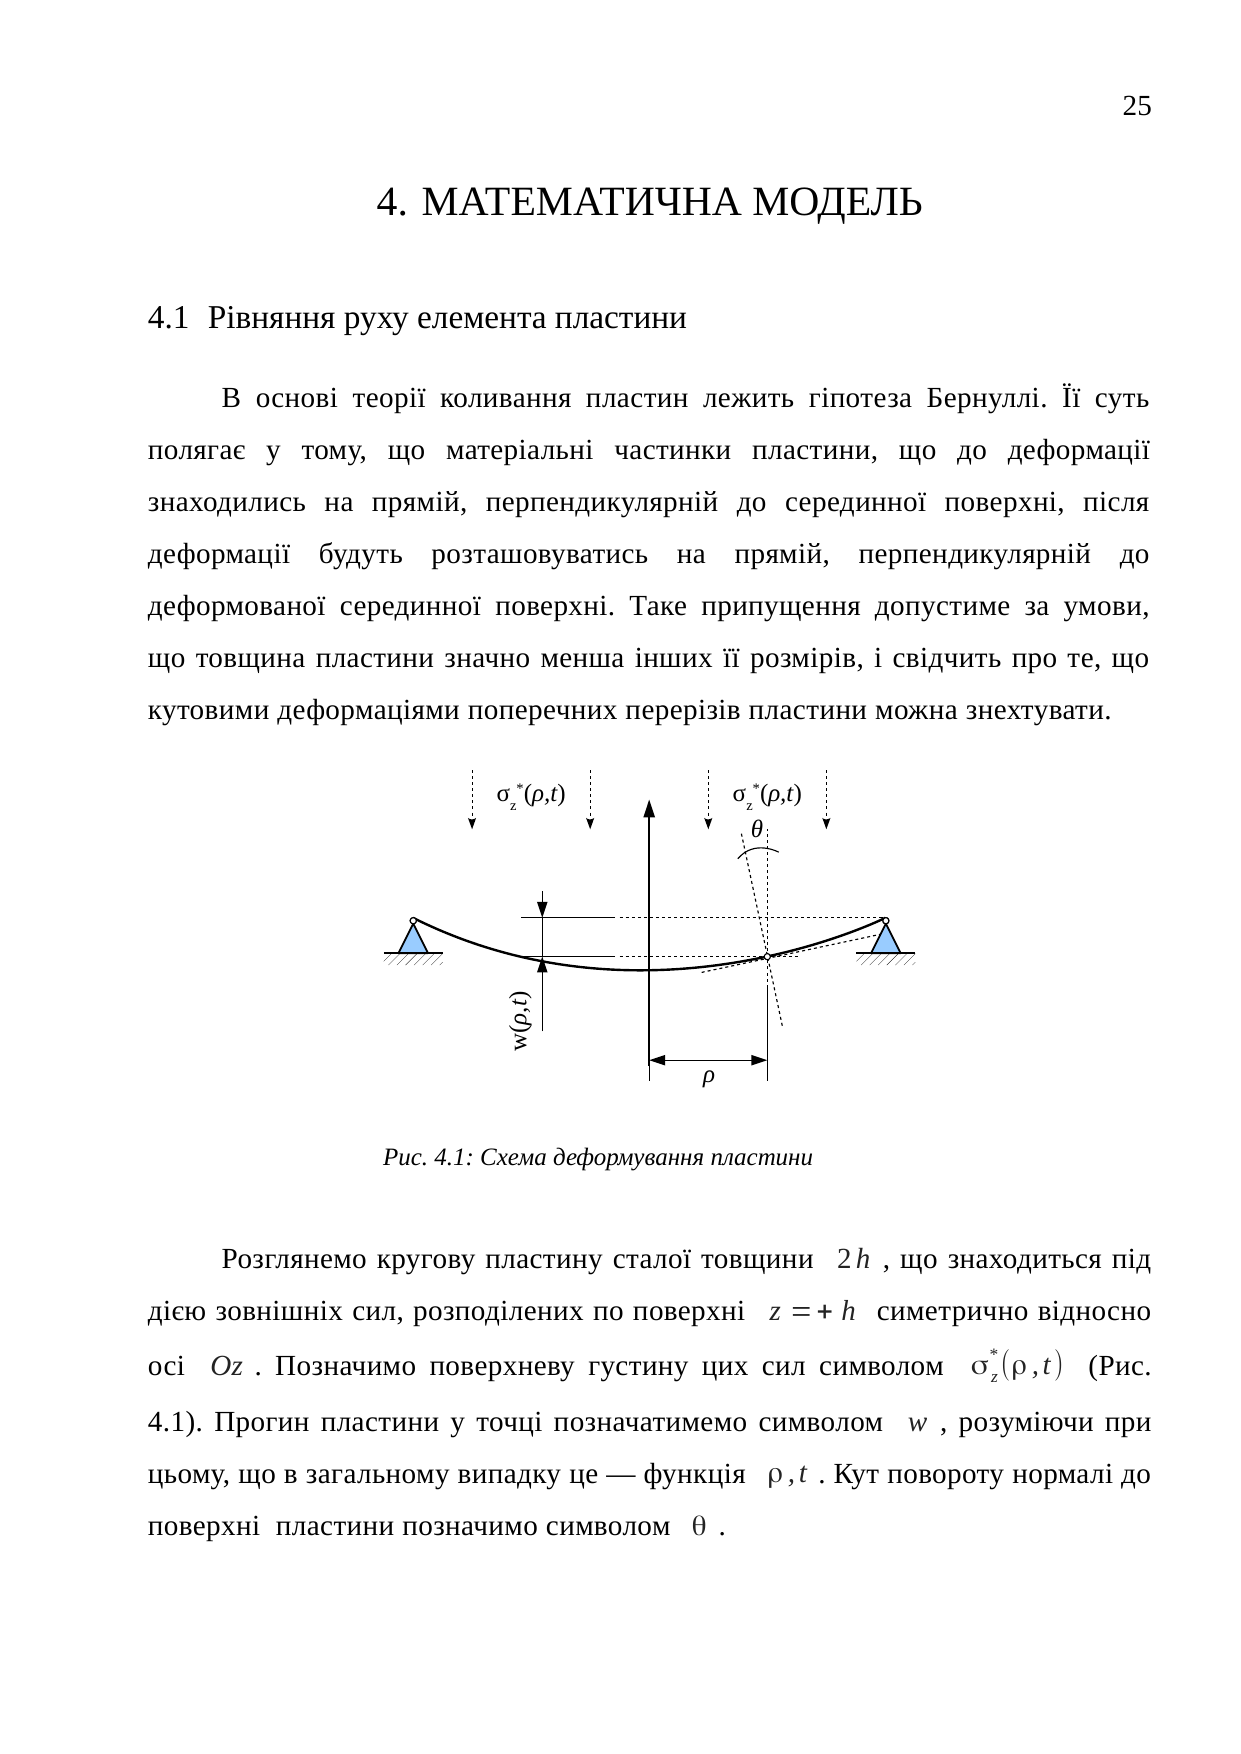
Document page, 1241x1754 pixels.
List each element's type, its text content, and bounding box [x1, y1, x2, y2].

text Розглянемо кругову пластину сталої товщини , що знаходиться під дією зовнішніх сил, розподілених по поверхні симетрично відносно осі . Позначимо поверхневу густину цих сил символом (Рис. 4.1). Прогин пластини у точці позначатимемо символом , розуміючи при цьому, що в загальному випадку це — функція . Кут повороту нормалі до поверхні пластини позначимо символом . [148, 1241, 1152, 1542]
text Рис. 4.1: Схема деформування пластини [383, 1142, 916, 1171]
text В основі теорії коливання пластин лежить гіпотеза Бернуллі. Її суть полягає у тому, що матеріальні частинки пластини, що до деформації знаходились на прямій, перпендикулярній до серединної поверхні, після деформації будуть розташовуватись на прямій, перпендикулярній до деформованої серединної поверхні. Таке припущення допустиме за умови, що товщина пластини значно менша інших її розмірів, і свідчить про те, що кутовими деформаціями поперечних перерізів пластини можна знехтувати. [148, 380, 1152, 726]
subtitle Рівняння руху елемента пластини [148, 298, 1152, 336]
subtitle Математична модель [148, 176, 1152, 224]
